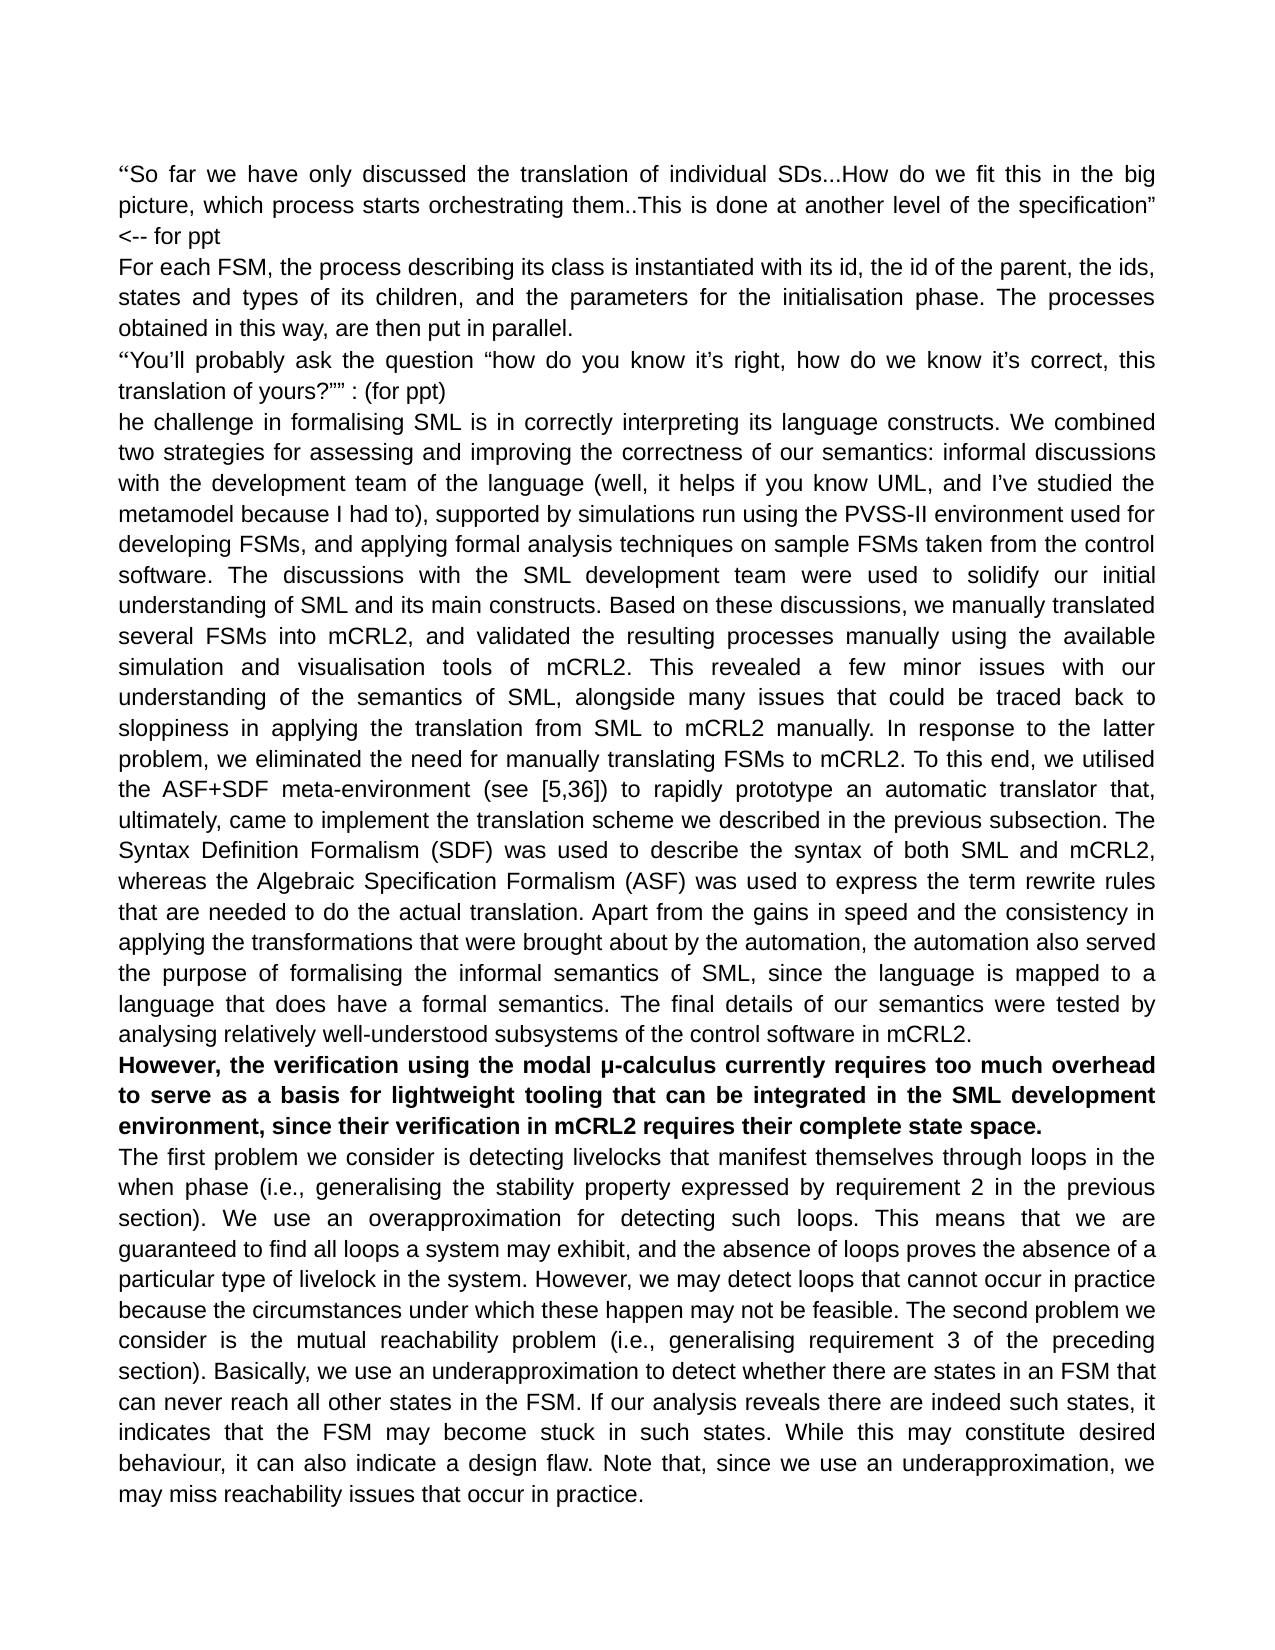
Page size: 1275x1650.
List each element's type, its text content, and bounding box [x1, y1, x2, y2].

text “You’ll probably ask the question “how do you know it’s right, how do we know it’s correct, this translation of yours?”” : (for ppt) [118, 345, 1157, 404]
text The first problem we consider is detecting livelocks that manifest themselves through loops in the when phase (i.e., generalising the stability property expressed by requirement 2 in the previous section). We use an overapproximation for detecting such loops. This means that we are guaranteed to find all loops a system may exhibit, and the absence of loops proves the absence of a particular type of livelock in the system. However, we may detect loops that cannot occur in practice because the circumstances under which these happen may not be feasible. The second problem we consider is the mutual reachability problem (i.e., generalising requirement 3 of the preceding section). Basically, we use an underapproximation to detect whether there are states in an FSM that can never reach all other states in the FSM. If our analysis reveals there are indeed such states, it indicates that the FSM may become stuck in such states. While this may constitute desired behaviour, it can also indicate a design flaw. Note that, since we use an underapproximation, we may miss reachability issues that occur in practice. [118, 1143, 1157, 1507]
text For each FSM, the process describing its class is instantiated with its id, the id of the parent, the ids, states and types of its children, and the parameters for the initialisation phase. The processes obtained in this way, are then put in parallel. [118, 253, 1157, 341]
text “So far we have only discussed the translation of individual SDs...How do we fit this in the big picture, which process starts orchestrating them..This is done at another level of the specification” <-- for ppt [118, 159, 1157, 249]
text However, the verification using the modal μ-calculus currently requires too much overhead to serve as a basis for lightweight tooling that can be integrated in the SML development environment, since their verification in mCRL2 requires their complete state space. [118, 1051, 1157, 1139]
text he challenge in formalising SML is in correctly interpreting its language constructs. We combined two strategies for assessing and improving the correctness of our semantics: informal discussions with the development team of the language (well, it helps if you know UML, and I’ve studied the metamodel because I had to), supported by simulations run using the PVSS-II environment used for developing FSMs, and applying formal analysis techniques on sample FSMs taken from the control software. The discussions with the SML development team were used to solidify our initial understanding of SML and its main constructs. Based on these discussions, we manually translated several FSMs into mCRL2, and validated the resulting processes manually using the available simulation and visualisation tools of mCRL2. This revealed a few minor issues with our understanding of the semantics of SML, alongside many issues that could be traced back to sloppiness in applying the translation from SML to mCRL2 manually. In response to the latter problem, we eliminated the need for manually translating FSMs to mCRL2. To this end, we utilised the ASF+SDF meta-environment (see [5,36]) to rapidly prototype an automatic translator that, ultimately, came to implement the translation scheme we described in the previous subsection. The Syntax Definition Formalism (SDF) was used to describe the syntax of both SML and mCRL2, whereas the Algebraic Specification Formalism (ASF) was used to express the term rewrite rules that are needed to do the actual translation. Apart from the gains in speed and the consistency in applying the transformations that were brought about by the automation, the automation also served the purpose of formalising the informal semantics of SML, since the language is mapped to a language that does have a formal semantics. The final details of our semantics were tested by analysing relatively well-understood subsystems of the control software in mCRL2. [118, 408, 1157, 1047]
